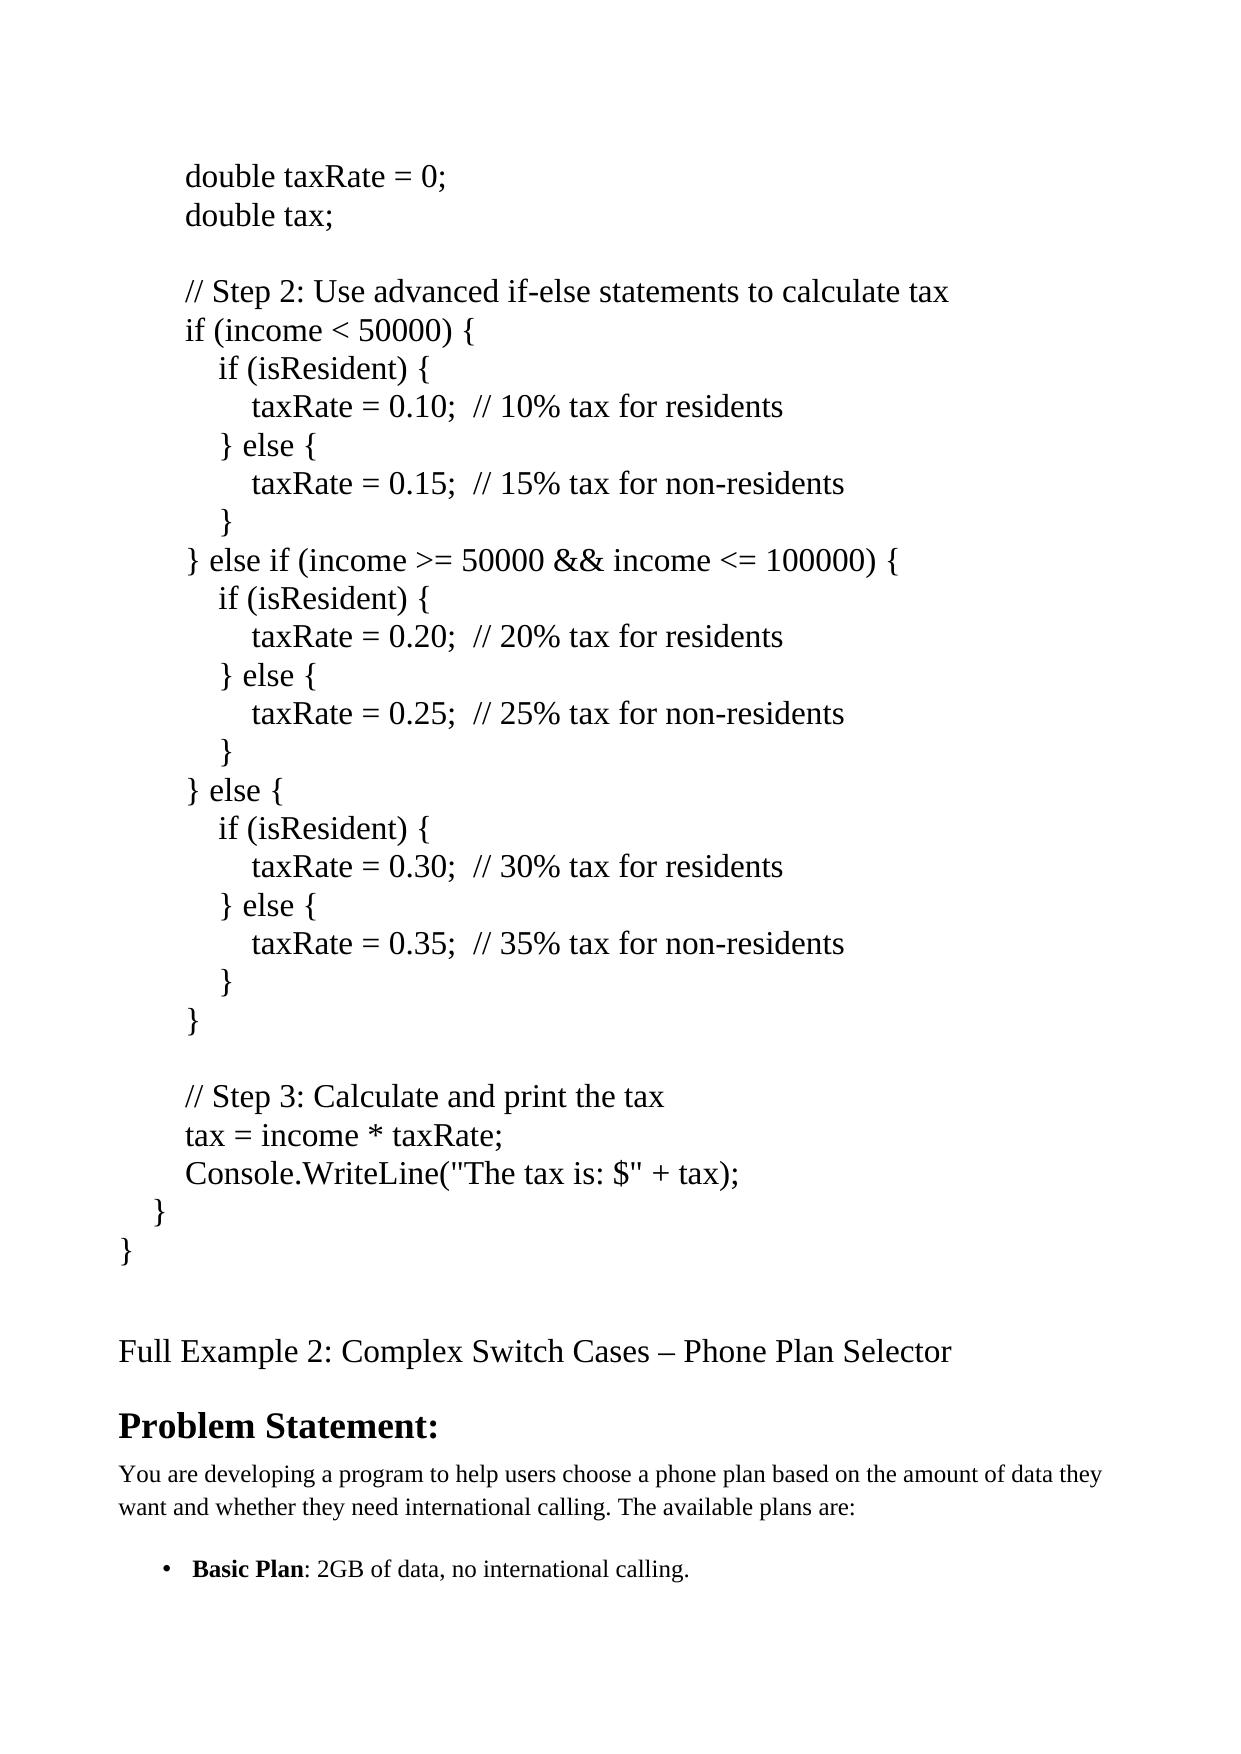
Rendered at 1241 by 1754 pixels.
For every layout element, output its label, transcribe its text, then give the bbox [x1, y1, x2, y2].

text if (income < 50000) { [118, 310, 1122, 348]
text } else { [118, 885, 1122, 923]
text double tax; [118, 195, 1122, 233]
text } [118, 1230, 1122, 1268]
text } else { [118, 770, 1122, 808]
subtitle Problem Statement: [118, 1403, 1122, 1446]
text } [118, 961, 1122, 1000]
text tax = income * taxRate; [118, 1115, 1122, 1153]
subtitle Full Example 2: Complex Switch Cases – Phone Plan Selector [118, 1331, 1122, 1370]
text taxRate = 0.25; // 25% tax for non-residents [118, 693, 1122, 731]
text } else { [118, 655, 1122, 693]
text taxRate = 0.20; // 20% tax for residents [118, 616, 1122, 655]
text // Step 3: Calculate and print the tax [118, 1076, 1122, 1115]
text } [118, 731, 1122, 770]
text if (isResident) { [118, 348, 1122, 386]
list Basic Plan: 2GB of data, no international calling. [162, 1554, 1122, 1583]
text } [118, 1191, 1122, 1230]
text taxRate = 0.15; // 15% tax for non-residents [118, 463, 1122, 501]
text You are developing a program to help users choose a phone plan based on the amount of data they want and whether they need international calling. The available plans are: [118, 1459, 1122, 1521]
text taxRate = 0.35; // 35% tax for non-residents [118, 923, 1122, 961]
text } [118, 1000, 1122, 1038]
text // Step 2: Use advanced if-else statements to calculate tax [118, 271, 1122, 310]
text if (isResident) { [118, 808, 1122, 846]
text double taxRate = 0; [118, 156, 1122, 195]
text Console.WriteLine("The tax is: $" + tax); [118, 1153, 1122, 1191]
text } [118, 501, 1122, 540]
text if (isResident) { [118, 578, 1122, 616]
text } else { [118, 425, 1122, 463]
text taxRate = 0.30; // 30% tax for residents [118, 846, 1122, 885]
text } else if (income >= 50000 && income <= 100000) { [118, 540, 1122, 578]
text taxRate = 0.10; // 10% tax for residents [118, 386, 1122, 425]
